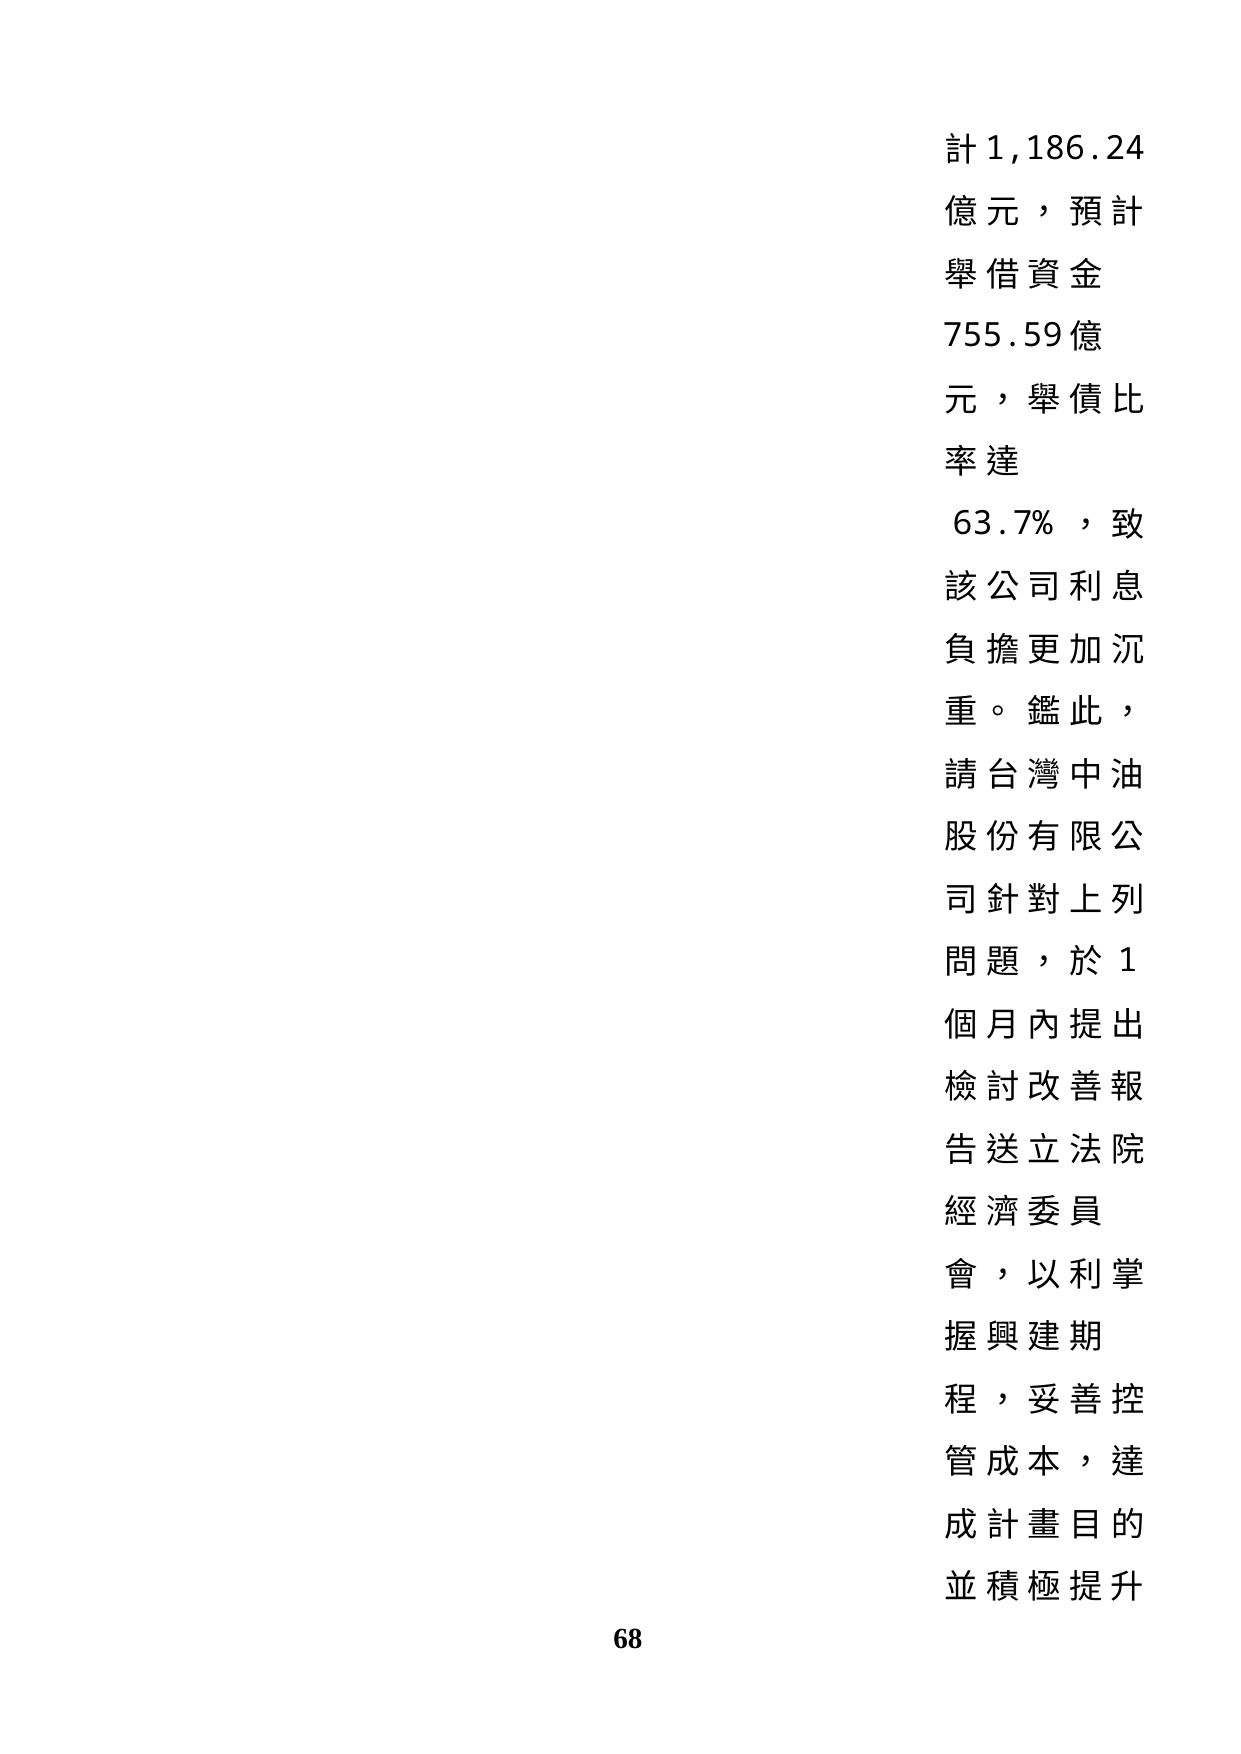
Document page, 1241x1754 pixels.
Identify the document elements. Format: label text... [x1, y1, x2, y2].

list 計1,186.24億元，預計舉借資金755.59億元，舉債比率達63.7%，致該公司利息負擔更加沉重。鑑此，請台灣中油股份有限公司針對上列問題，於1個月內提出檢討改善報告送立法院經濟委員會，以利掌握興建期程，妥善控管成本，達成計畫目的並積極提升 [863, 105, 1148, 1605]
